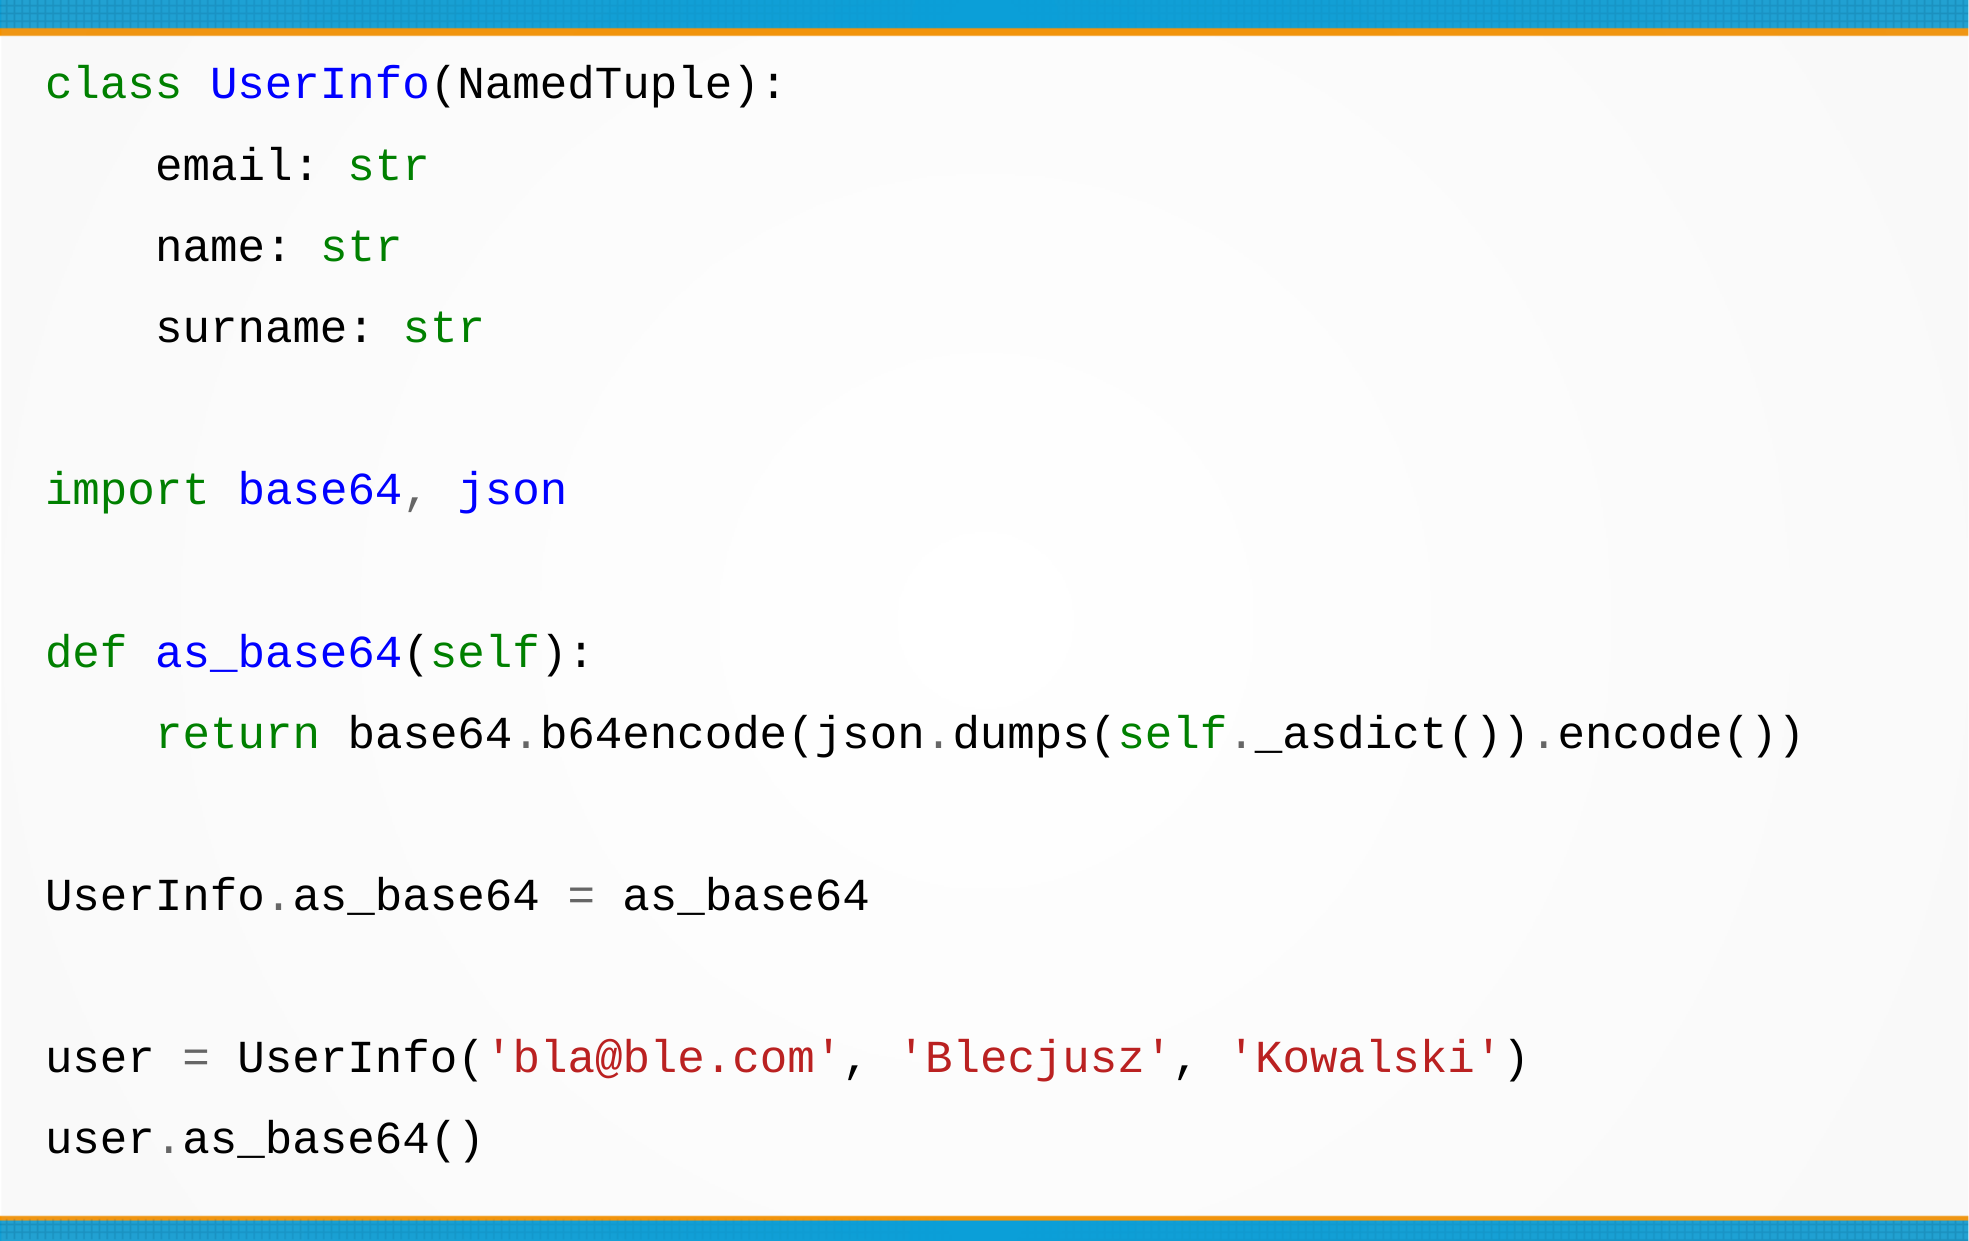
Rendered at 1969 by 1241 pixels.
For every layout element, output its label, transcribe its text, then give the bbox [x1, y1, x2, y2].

picture [0, 0, 1969, 1241]
list class UserInfo(NamedTuple): email: str name: str surname: str import base64, json def as_base64(self): return base64.b64encode(json.dumps(self._asdict()).encode()) UserInfo.as_base64 = as_base64 user = UserInfo('bla@ble.com', 'Blecjusz', 'Kowalski') user.as_base64() [45, 61, 1936, 1241]
